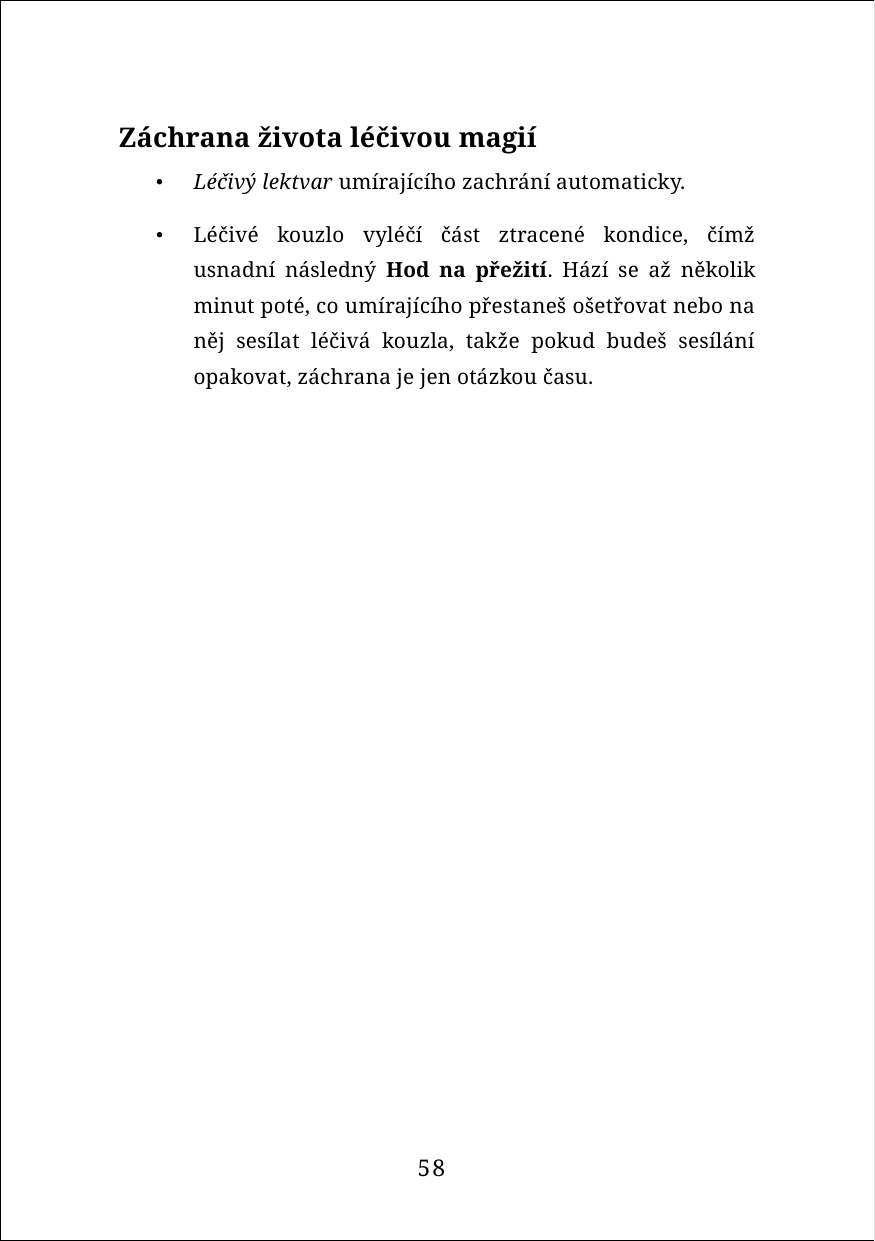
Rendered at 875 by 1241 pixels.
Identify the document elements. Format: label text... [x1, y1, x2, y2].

subtitle Záchrana života léčivou magií [118, 118, 756, 155]
list Léčivé kouzlo vyléčí část ztracené kondice, čímž usnadní následný Hod na přežití. Hází se až několik minut poté, co umírajícího přestaneš ošetřovat nebo na něj sesílat léčivá kouzla, takže pokud budeš sesílání opakovat, záchrana je jen otázkou času. [156, 220, 756, 391]
list Léčivý lektvar umírajícího zachrání automaticky. [156, 167, 756, 195]
